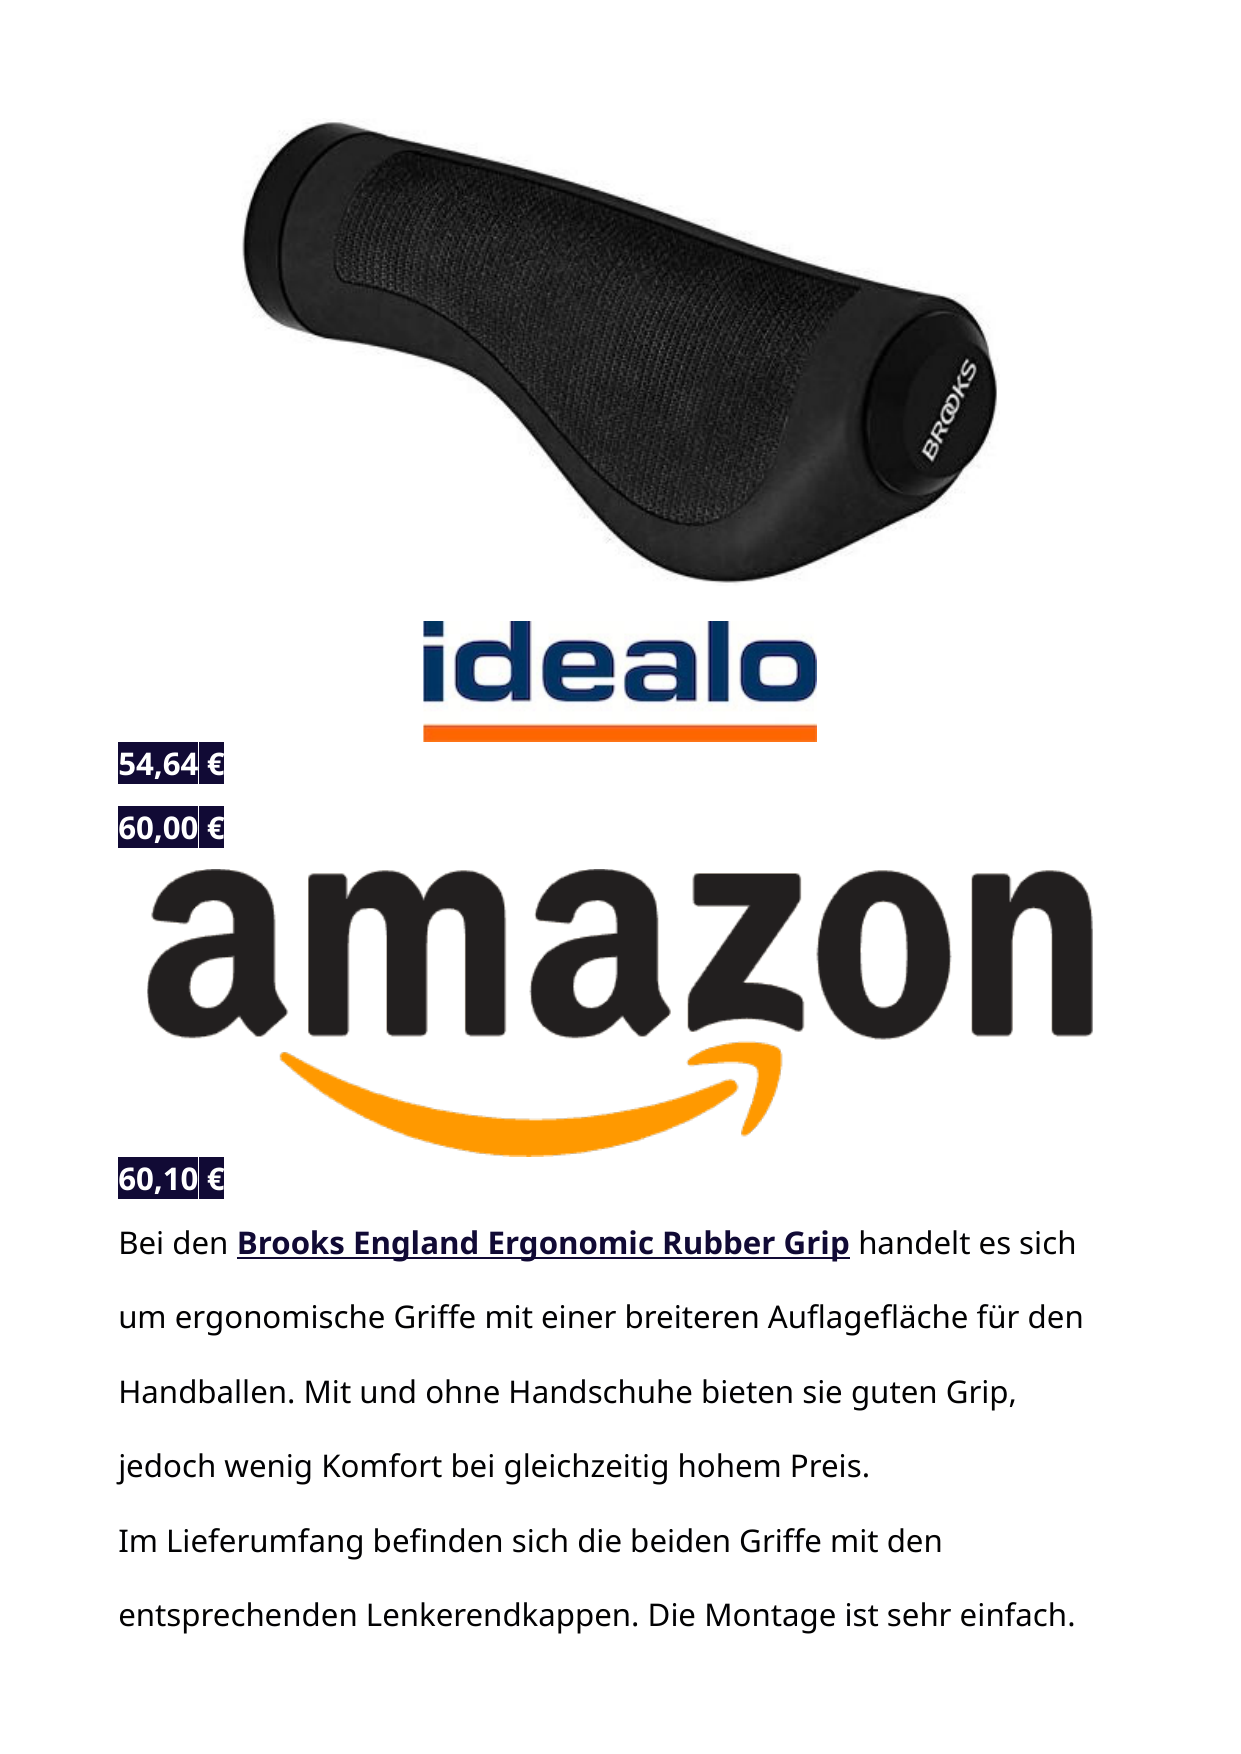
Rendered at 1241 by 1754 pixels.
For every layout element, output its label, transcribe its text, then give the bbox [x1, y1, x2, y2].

text 60,10 € [118, 1157, 1122, 1199]
picture [423, 621, 817, 742]
text 60,00 € [118, 806, 1122, 848]
text Bei den Brooks England Ergonomic Rubber Grip handelt es sich um ergonomische Griffe mit einer breiteren Auflagefläche für den Handballen. Mit und ohne Handschuhe bieten sie guten Grip, jedoch wenig Komfort bei gleichzeitig hohem Preis. [118, 1221, 1122, 1487]
picture [147, 869, 1093, 1157]
picture [240, 118, 1000, 586]
text 54,64 € [118, 742, 1122, 784]
text Im Lieferumfang befinden sich die beiden Griffe mit den entsprechenden Lenkerendkappen. Die Montage ist sehr einfach. [118, 1519, 1122, 1636]
